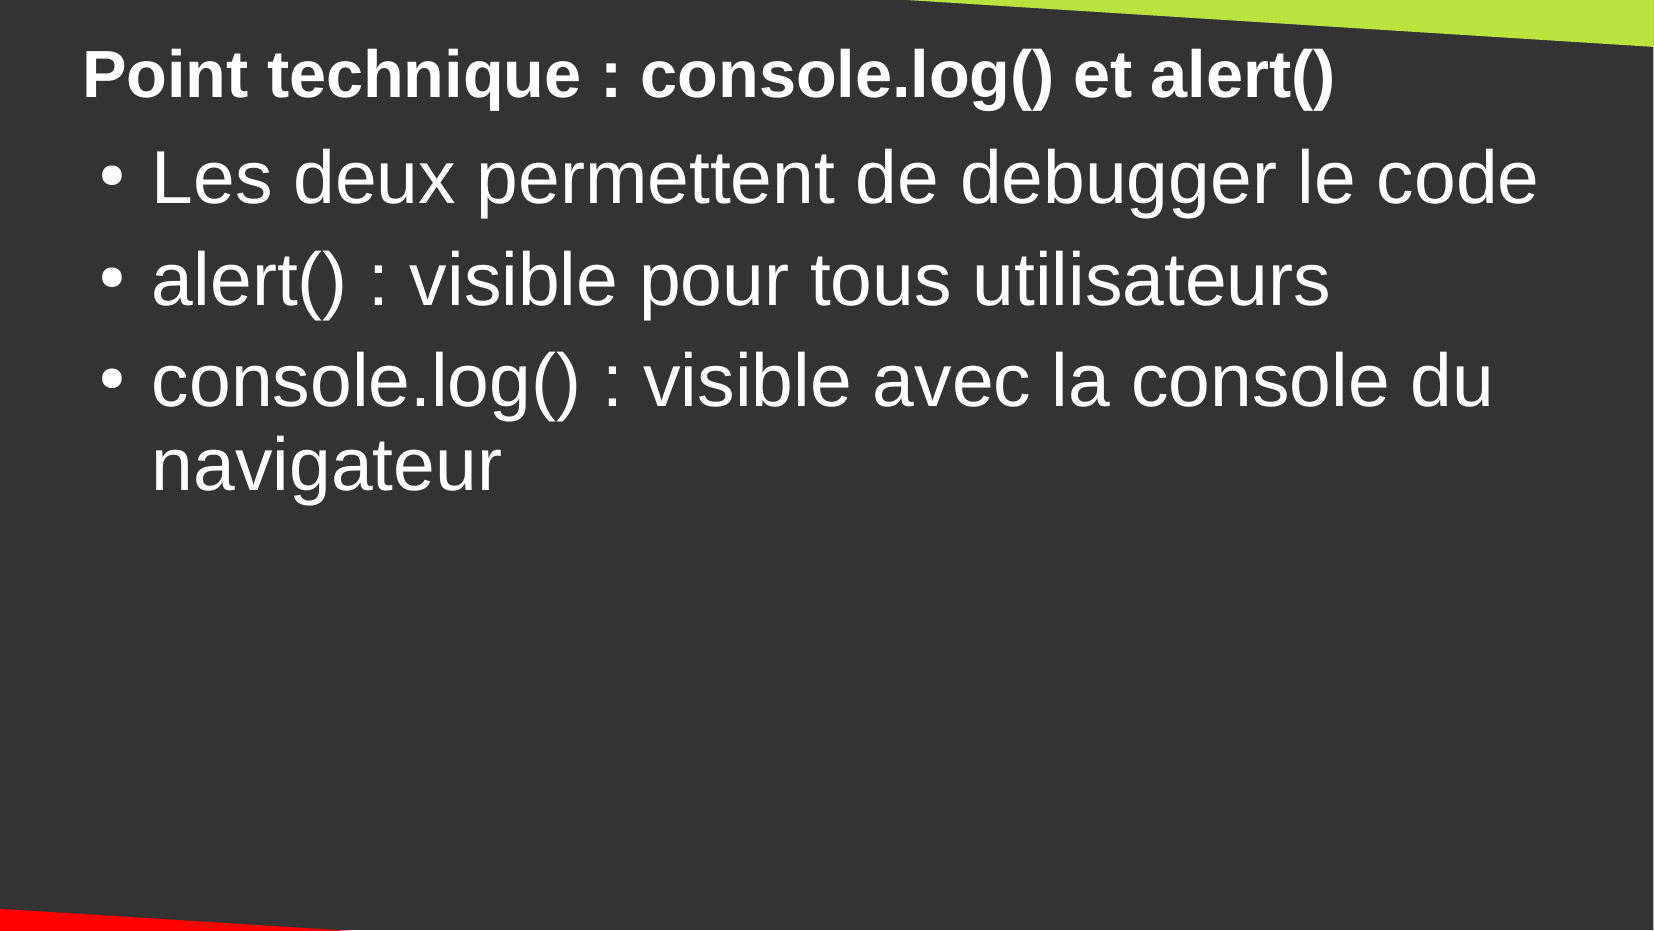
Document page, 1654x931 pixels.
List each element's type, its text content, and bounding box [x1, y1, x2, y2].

text_box [0, 908, 352, 931]
text_box [906, 0, 1654, 47]
list Les deux permettent de debugger le code alert() : visible pour tous utilisateurs console.log() : visible avec la console du navigateur [80, 135, 1620, 697]
title Point technique : console.log() et alert() [82, 37, 1571, 114]
